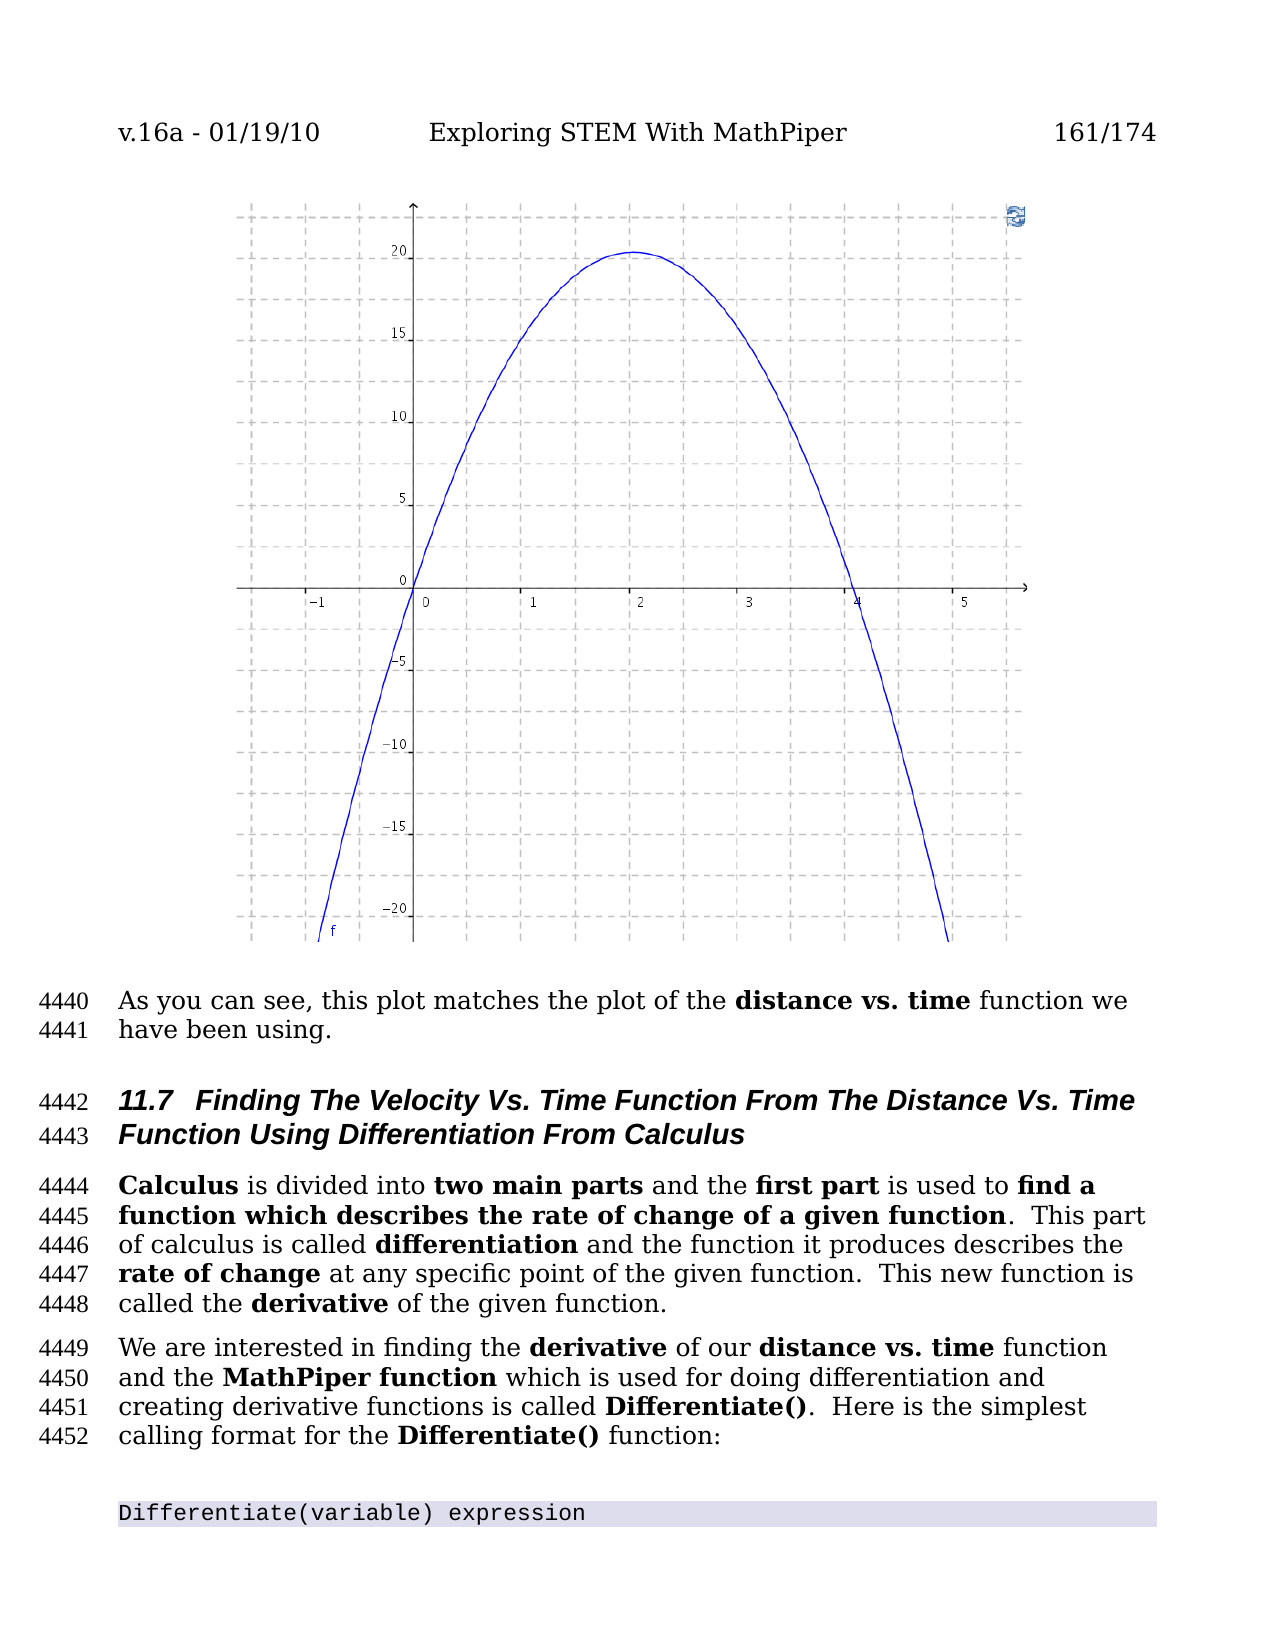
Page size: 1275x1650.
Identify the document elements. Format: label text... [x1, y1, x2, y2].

table_header Differentiate(variable) expression [118, 1501, 1157, 1527]
picture [236, 203, 1028, 942]
text We are interested in finding the derivative of our distance vs. time function and the MathPiper function which is used for doing differentiation and creating derivative functions is called Differentiate(). Here is the simplest calling format for the Differentiate() function: [118, 1333, 1157, 1451]
subtitle Finding The Velocity Vs. Time Function From The Distance Vs. Time Function Using Differentiation From Calculus [118, 1083, 1157, 1150]
text As you can see, this plot matches the plot of the distance vs. time function we have been using. [118, 986, 1157, 1044]
text Calculus is divided into two main parts and the first part is used to find a function which describes the rate of change of a given function. This part of calculus is called differentiation and the function it produces describes the rate of change at any specific point of the given function. This new function is called the derivative of the given function. [118, 1171, 1157, 1318]
